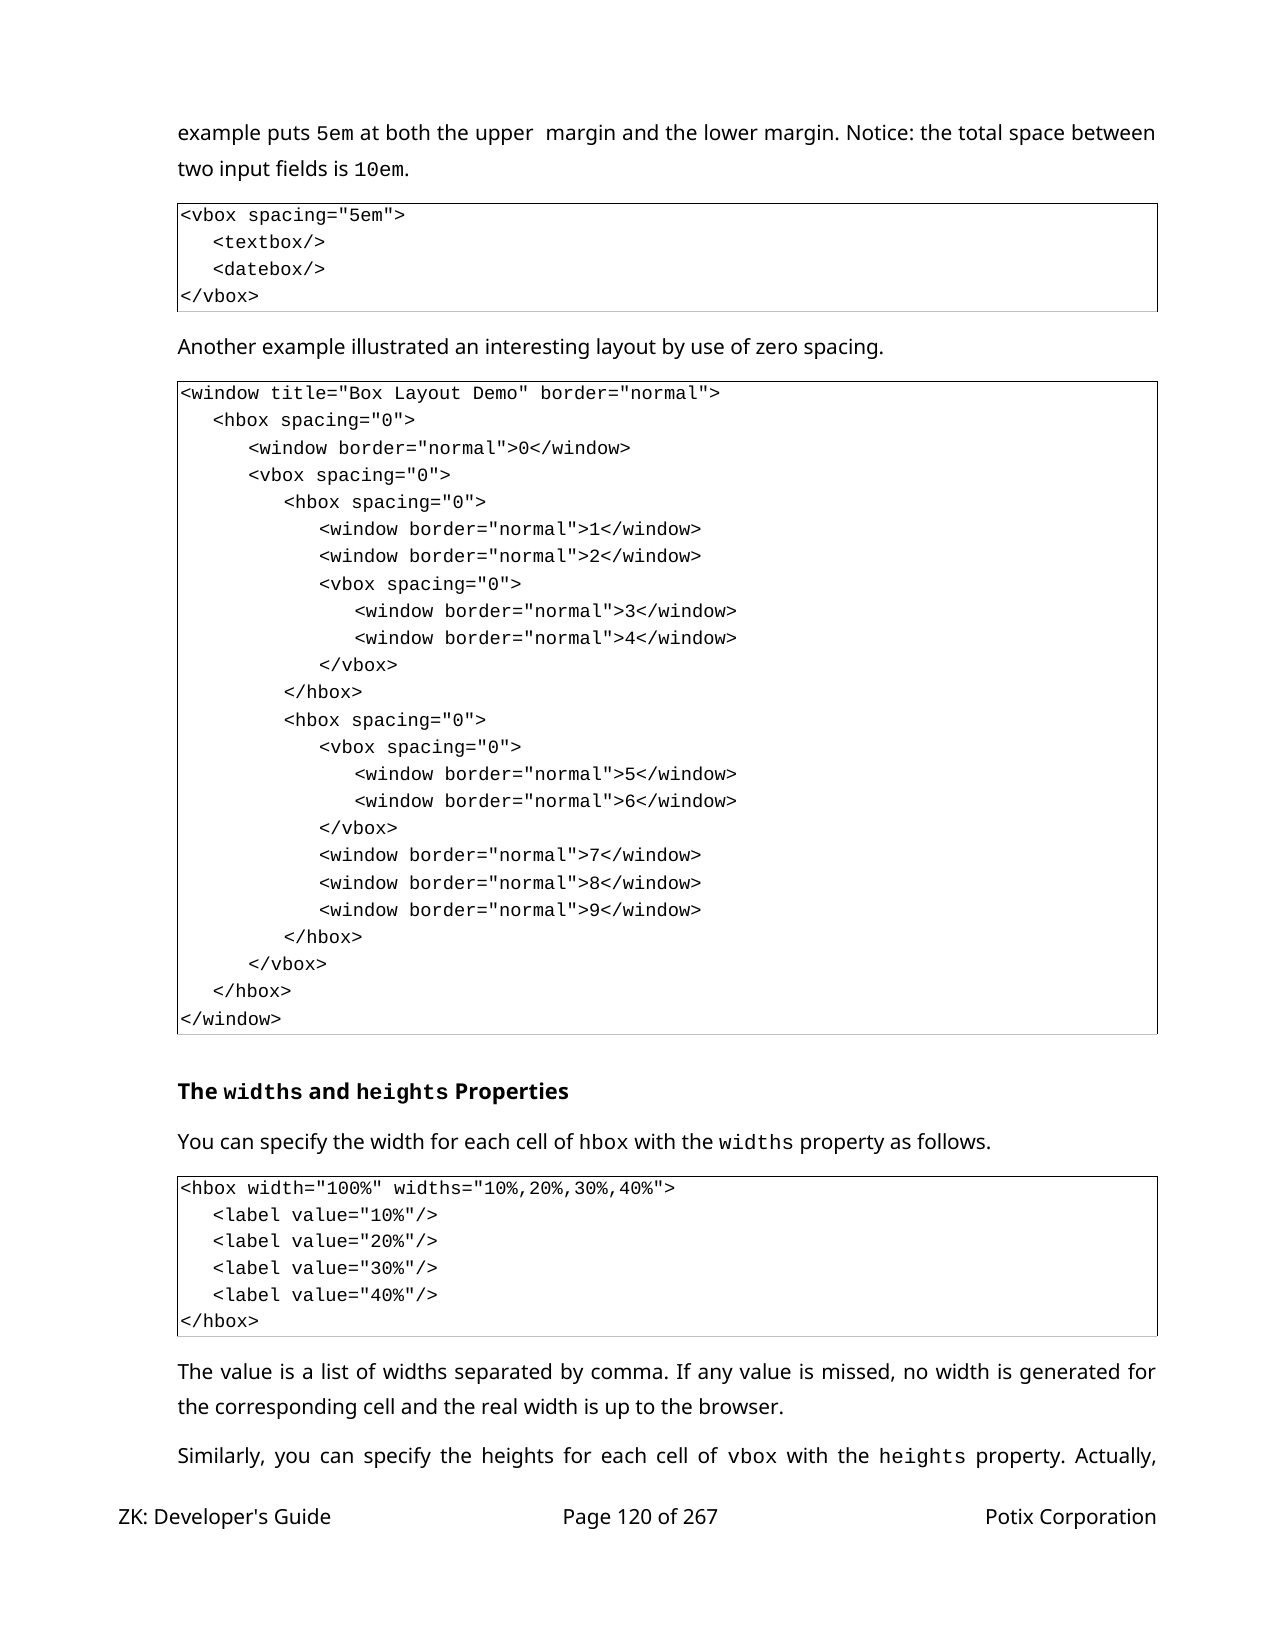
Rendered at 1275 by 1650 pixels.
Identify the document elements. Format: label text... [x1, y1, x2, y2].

text <textbox/> [178, 230, 1157, 254]
text <datebox/> [178, 257, 1157, 281]
text <window border="normal">2</window> [178, 544, 1157, 568]
text <vbox spacing="5em"> [178, 204, 1157, 227]
text </window> [178, 1006, 1157, 1034]
text The value is a list of widths separated by comma. If any value is missed, no width is generated for the corresponding cell and the real width is up to the browser. [177, 1357, 1157, 1420]
text </vbox> [178, 816, 1157, 840]
text <window title="Box Layout Demo" border="normal"> [178, 382, 1157, 405]
text <hbox spacing="0"> [178, 490, 1157, 514]
text example puts 5em at both the upper margin and the lower margin. Notice: the total space between two input fields is 10em. [177, 118, 1157, 182]
text <window border="normal">4</window> [178, 626, 1157, 650]
text <window border="normal">6</window> [178, 789, 1157, 813]
text <window border="normal">9</window> [178, 898, 1157, 922]
text <window border="normal">7</window> [178, 843, 1157, 868]
text <vbox spacing="0"> [178, 463, 1157, 487]
text Another example illustrated an interesting layout by use of zero spacing. [177, 332, 1157, 361]
text <window border="normal">3</window> [178, 599, 1157, 623]
text </hbox> [178, 925, 1157, 949]
text </vbox> [178, 284, 1157, 311]
text </hbox> [178, 680, 1157, 704]
text </vbox> [178, 653, 1157, 677]
text <window border="normal">5</window> [178, 762, 1157, 786]
text You can specify the width for each cell of hbox with the widths property as follows. [177, 1127, 1157, 1156]
text <hbox width="100%" widths="10%,20%,30%,40%"> <label value="10%"/> <label value="20%"/> <label value="30%"/> <label value="40%"/> </hbox> [178, 1177, 1157, 1336]
text <hbox spacing="0"> [178, 408, 1157, 433]
text <window border="normal">1</window> [178, 517, 1157, 541]
text </hbox> [178, 979, 1157, 1003]
text <hbox spacing="0"> [178, 707, 1157, 732]
text </vbox> [178, 952, 1157, 976]
text Similarly, you can specify the heights for each cell of vbox with the heights property. Actually, [177, 1441, 1157, 1469]
text <vbox spacing="0"> [178, 571, 1157, 596]
text <vbox spacing="0"> [178, 734, 1157, 759]
subtitle The widths and heights Properties [177, 1076, 1157, 1106]
text <window border="normal">8</window> [178, 871, 1157, 895]
text <window border="normal">0</window> [178, 436, 1157, 460]
